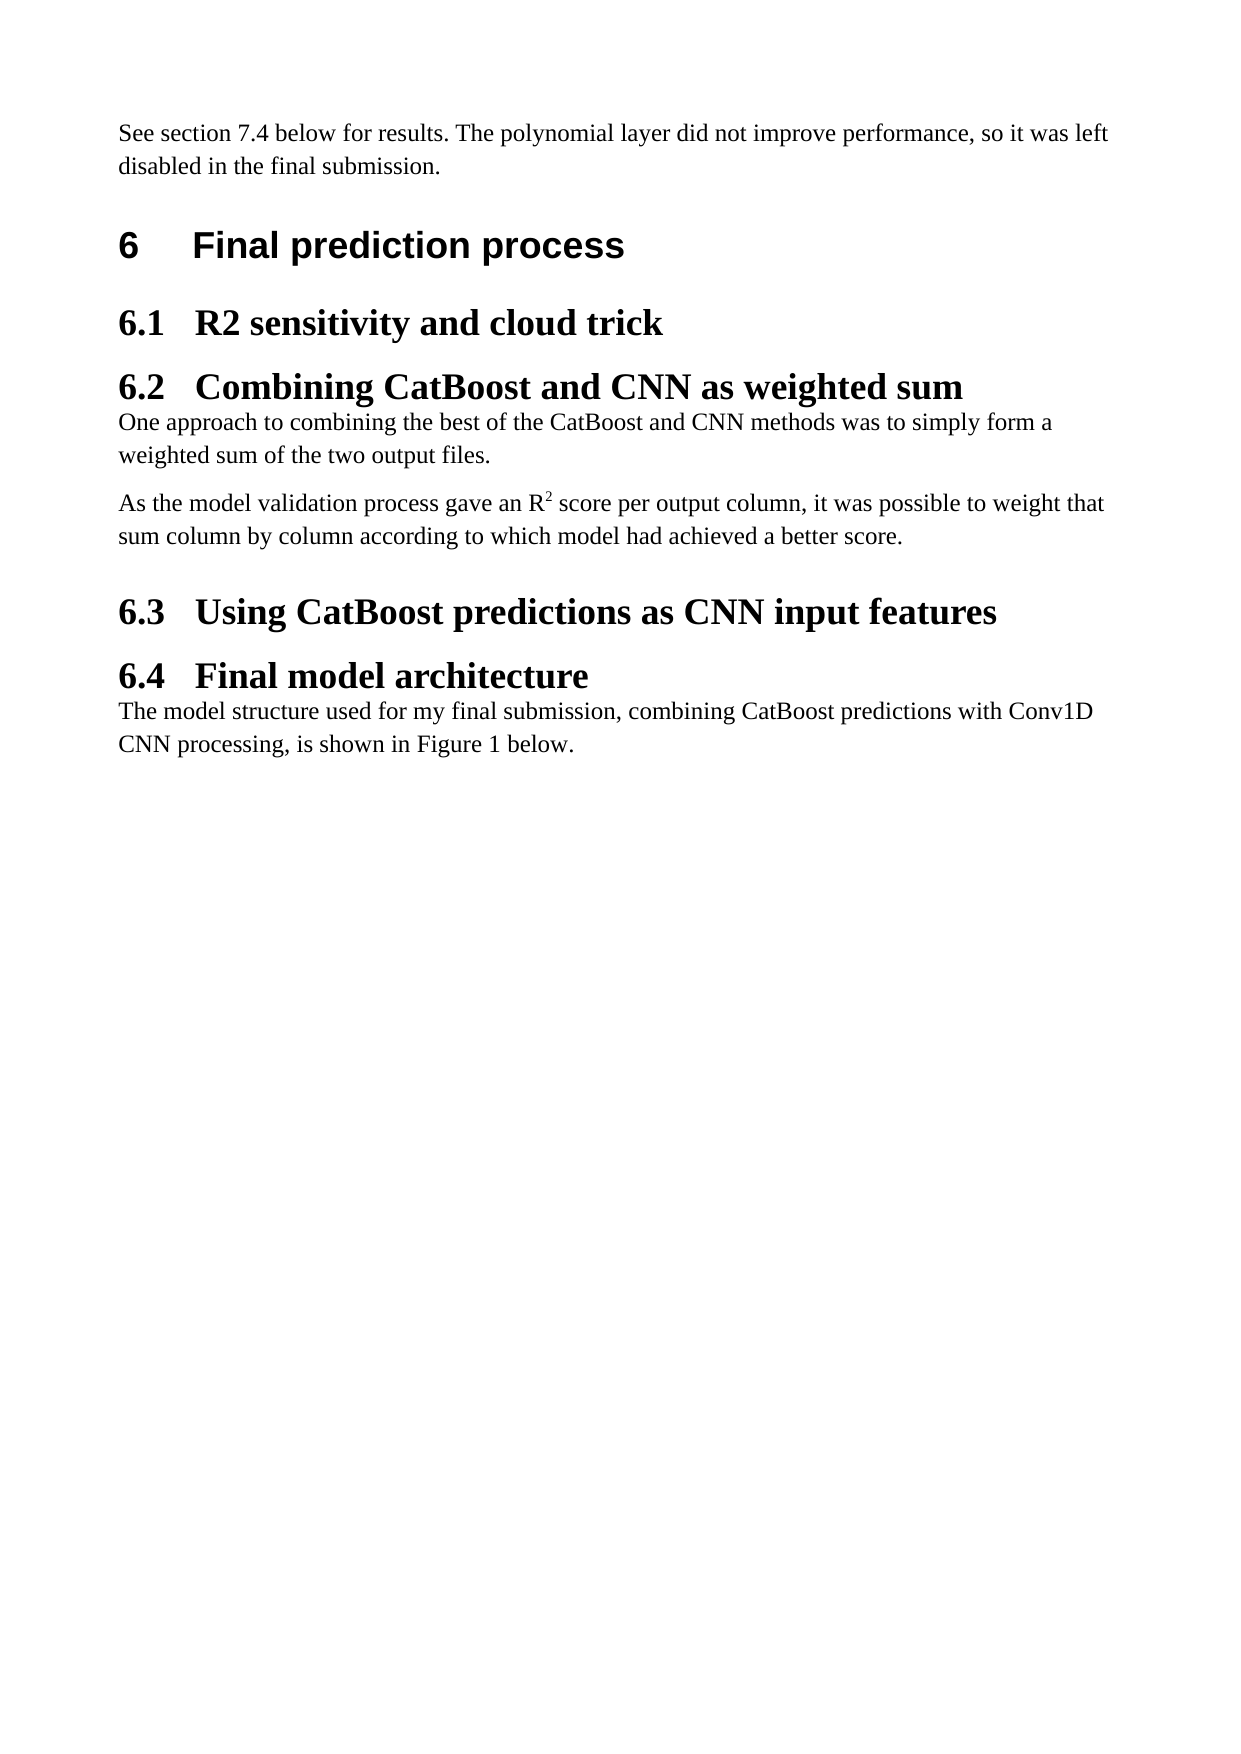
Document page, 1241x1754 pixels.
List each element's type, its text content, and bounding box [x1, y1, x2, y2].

subtitle Combining CatBoost and CNN as weighted sum [118, 364, 1122, 407]
subtitle Using CatBoost predictions as CNN input features [118, 589, 1122, 632]
text The model structure used for my final submission, combining CatBoost predictions with Conv1D CNN processing, is shown in Figure 1 below. [118, 696, 1122, 758]
subtitle Final prediction process [118, 224, 1122, 267]
subtitle Final model architecture [118, 653, 1122, 696]
subtitle R2 sensitivity and cloud trick [118, 300, 1122, 343]
text As the model validation process gave an R2 score per output column, it was possible to weight that sum column by column according to which model had achieved a better score. [118, 488, 1122, 550]
text See section 7.4 below for results. The polynomial layer did not improve performance, so it was left disabled in the final submission. [118, 118, 1122, 180]
text One approach to combining the best of the CatBoost and CNN methods was to simply form a weighted sum of the two output files. [118, 407, 1122, 469]
